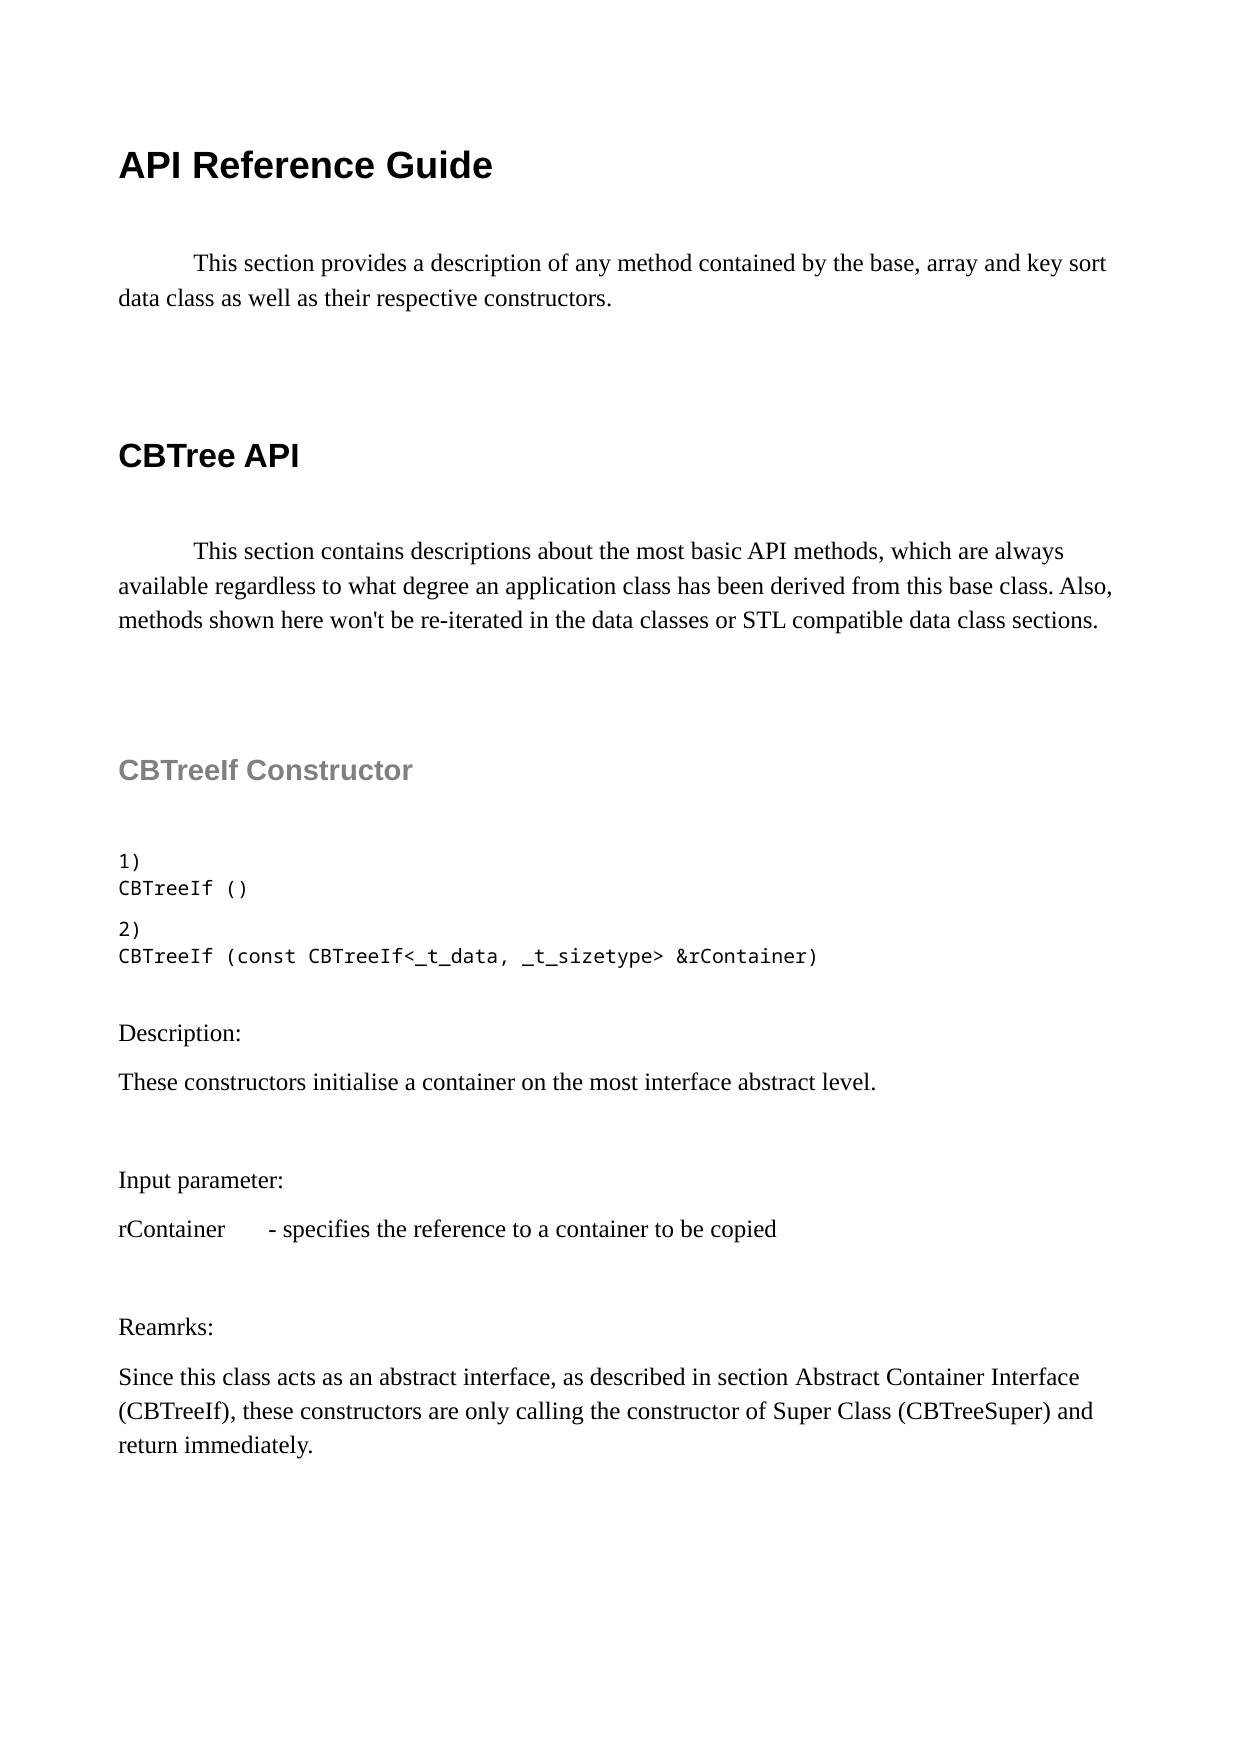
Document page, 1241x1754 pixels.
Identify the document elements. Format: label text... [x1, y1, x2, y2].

text Since this class acts as an abstract interface, as described in section Abstract Container Interface (CBTreeIf), these constructors are only calling the constructor of Super Class (CBTreeSuper) and return immediately. [118, 1362, 1122, 1459]
text Description: [118, 1018, 1122, 1047]
text 1) [118, 848, 1122, 875]
text CBTreeIf (const CBTreeIf<_t_data, _t_sizetype> &rContainer) [118, 942, 1122, 969]
text This section contains descriptions about the most basic API methods, which are always available regardless to what degree an application class has been derived from this base class. Also, methods shown here won't be re-iterated in the data classes or STL compatible data class sections. [118, 536, 1122, 634]
subtitle API Reference Guide [118, 143, 1122, 187]
text Input parameter: [118, 1165, 1122, 1194]
subtitle CBTreeIf Constructor [118, 753, 1122, 786]
subtitle CBTree API [118, 436, 1122, 475]
text CBTreeIf () [118, 875, 1122, 902]
text This section provides a description of any method contained by the base, array and key sort data class as well as their respective constructors. [118, 248, 1122, 312]
text Reamrks: [118, 1312, 1122, 1341]
text These constructors initialise a container on the most interface abstract level. [118, 1067, 1122, 1096]
text 2) [118, 915, 1122, 942]
text rContainer - specifies the reference to a container to be copied [118, 1214, 1122, 1243]
